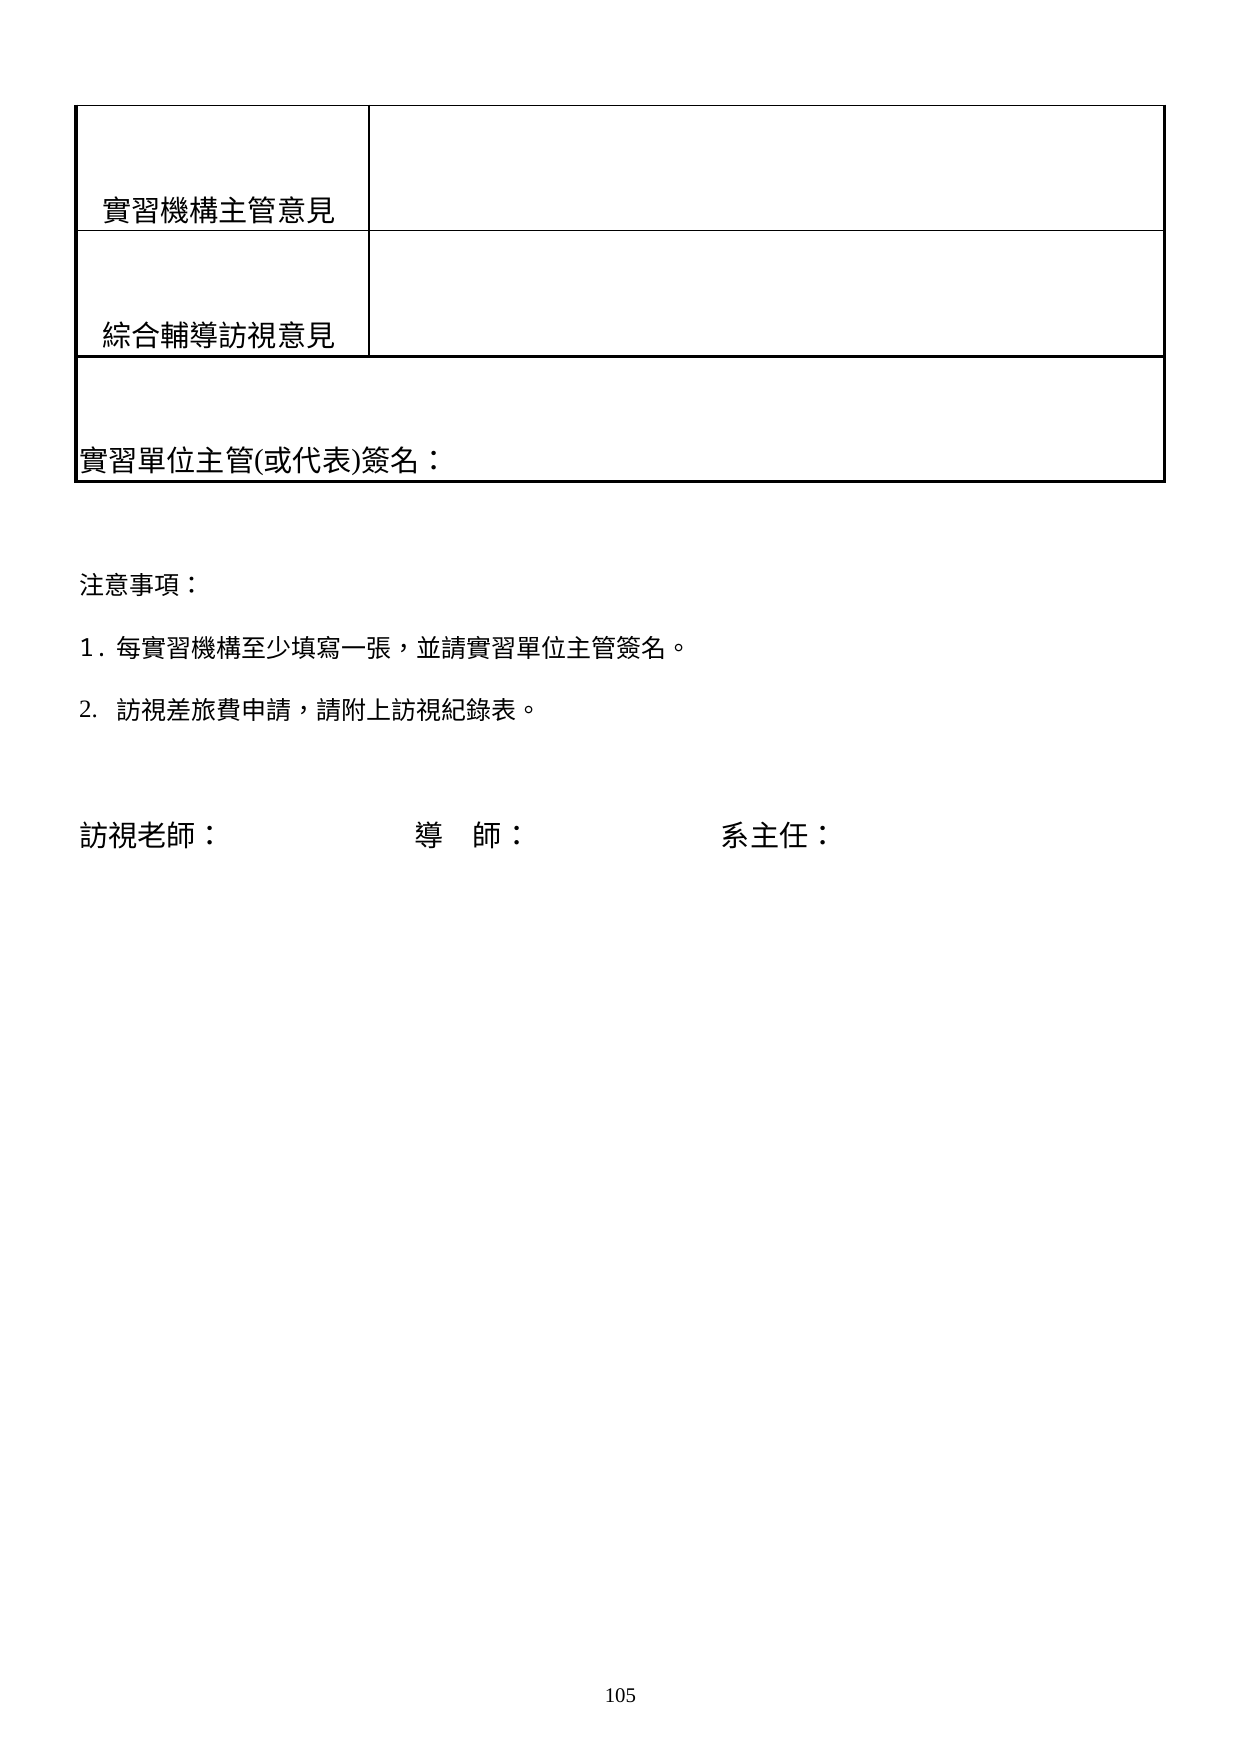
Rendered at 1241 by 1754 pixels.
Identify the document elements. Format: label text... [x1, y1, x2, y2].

table_cell 綜合輔導訪視意見 [78, 231, 368, 354]
table_cell 注意事項： 每實習機構至少填寫一張，並請實習單位主管簽名。 訪視差旅費申請，請附上訪視紀錄表。 訪視老師： 導 師： 系主任： [76, 483, 1164, 854]
table_cell [370, 106, 1163, 229]
table_cell 實習機構主管意見 [78, 106, 368, 229]
table_cell [370, 231, 1163, 354]
table_cell 實習單位主管(或代表)簽名： [78, 358, 1163, 479]
